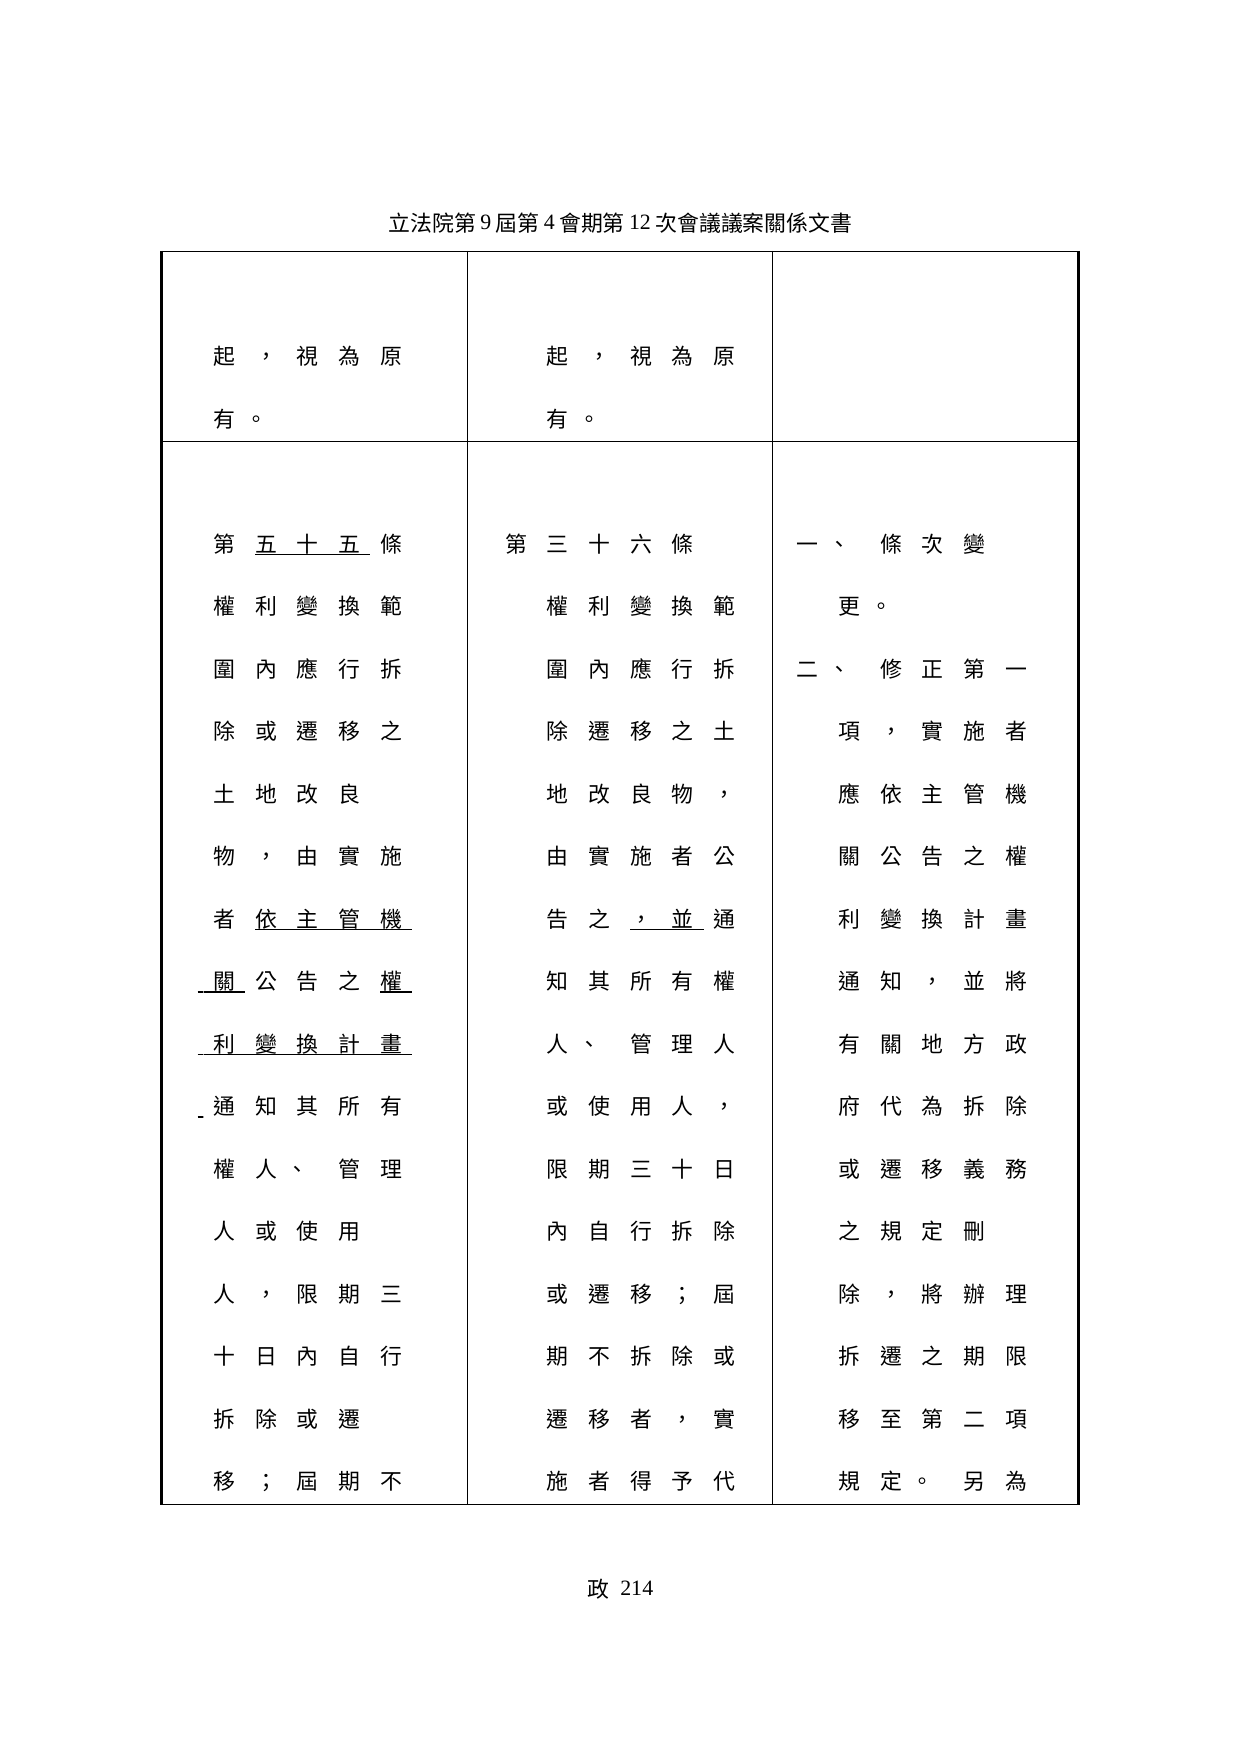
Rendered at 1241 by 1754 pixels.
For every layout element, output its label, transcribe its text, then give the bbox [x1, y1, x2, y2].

table_cell 起，視為原有。 [468, 252, 772, 441]
table_cell 起，視為原有。 [163, 252, 467, 441]
table_cell 第五十五條 權利變換範圍內應行拆除或遷移之土地改良物，由實施者依主管機關公告之權利變換計畫通知其所有權人、管理人或使用人，限期三十日內自行拆除或遷移；屆期不 [163, 442, 467, 1504]
table_cell 第三十六條 權利變換範圍內應行拆除遷移之土地改良物，由實施者公告之，並通知其所有權人、管理人或使用人，限期三十日內自行拆除或遷移；屆期不拆除或遷移者，實施者得予代 [468, 442, 772, 1504]
table_cell 一、條次變更。 二、修正第一項，實施者應依主管機關公告之權利變換計畫通知，並將有關地方政府代為拆除或遷移義務之規定刪除，將辦理拆遷之期限移至第二項規定。另為 [773, 442, 1077, 1504]
table_cell [773, 252, 1077, 441]
